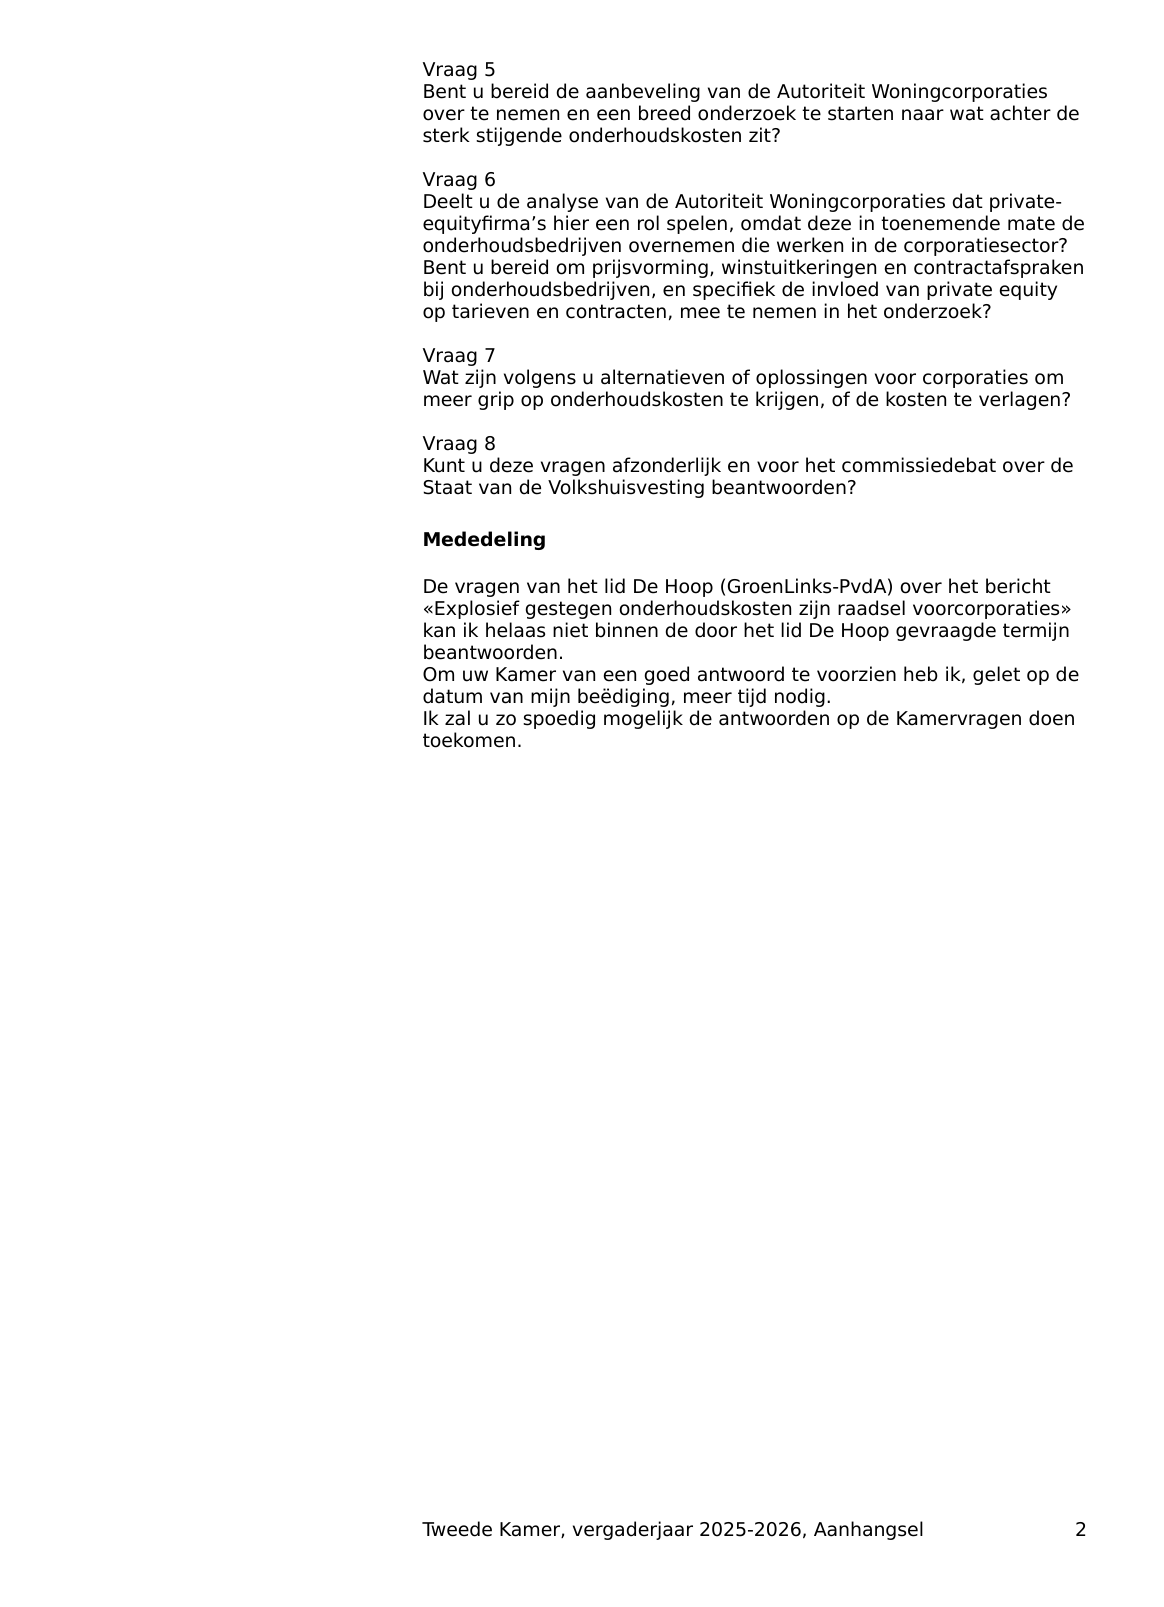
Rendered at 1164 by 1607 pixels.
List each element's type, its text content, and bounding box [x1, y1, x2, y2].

text Ik zal u zo spoedig mogelijk de antwoorden op de Kamervragen doen toekomen. [422, 708, 1087, 752]
text Wat zijn volgens u alternatieven of oplossingen voor corporaties om meer grip op onderhoudskosten te krijgen, of de kosten te verlagen? [422, 367, 1087, 411]
subtitle Mededeling [422, 529, 1087, 551]
text Bent u bereid de aanbeveling van de Autoriteit Woningcorporaties over te nemen en een breed onderzoek te starten naar wat achter de sterk stijgende onderhoudskosten zit? [422, 81, 1087, 147]
text Kunt u deze vragen afzonderlijk en voor het commissiedebat over de Staat van de Volkshuisvesting beantwoorden? [422, 455, 1087, 499]
text Deelt u de analyse van de Autoriteit Woningcorporaties dat private-equityfirma’s hier een rol spelen, omdat deze in toenemende mate de onderhoudsbedrijven overnemen die werken in de corporatiesector? Bent u bereid om prijsvorming, winstuitkeringen en contractafspraken bij onderhoudsbedrijven, en specifiek de invloed van private equity op tarieven en contracten, mee te nemen in het onderzoek? [422, 191, 1087, 323]
text Vraag 6 [422, 169, 1087, 191]
text Vraag 5 [422, 59, 1087, 81]
text Om uw Kamer van een goed antwoord te voorzien heb ik, gelet op de datum van mijn beëdiging, meer tijd nodig. [422, 664, 1087, 708]
text De vragen van het lid De Hoop (GroenLinks-PvdA) over het bericht «Explosief gestegen onderhoudskosten zijn raadsel voorcorporaties» kan ik helaas niet binnen de door het lid De Hoop gevraagde termijn beantwoorden. [422, 576, 1087, 664]
text Vraag 7 [422, 345, 1087, 367]
text Vraag 8 [422, 433, 1087, 455]
